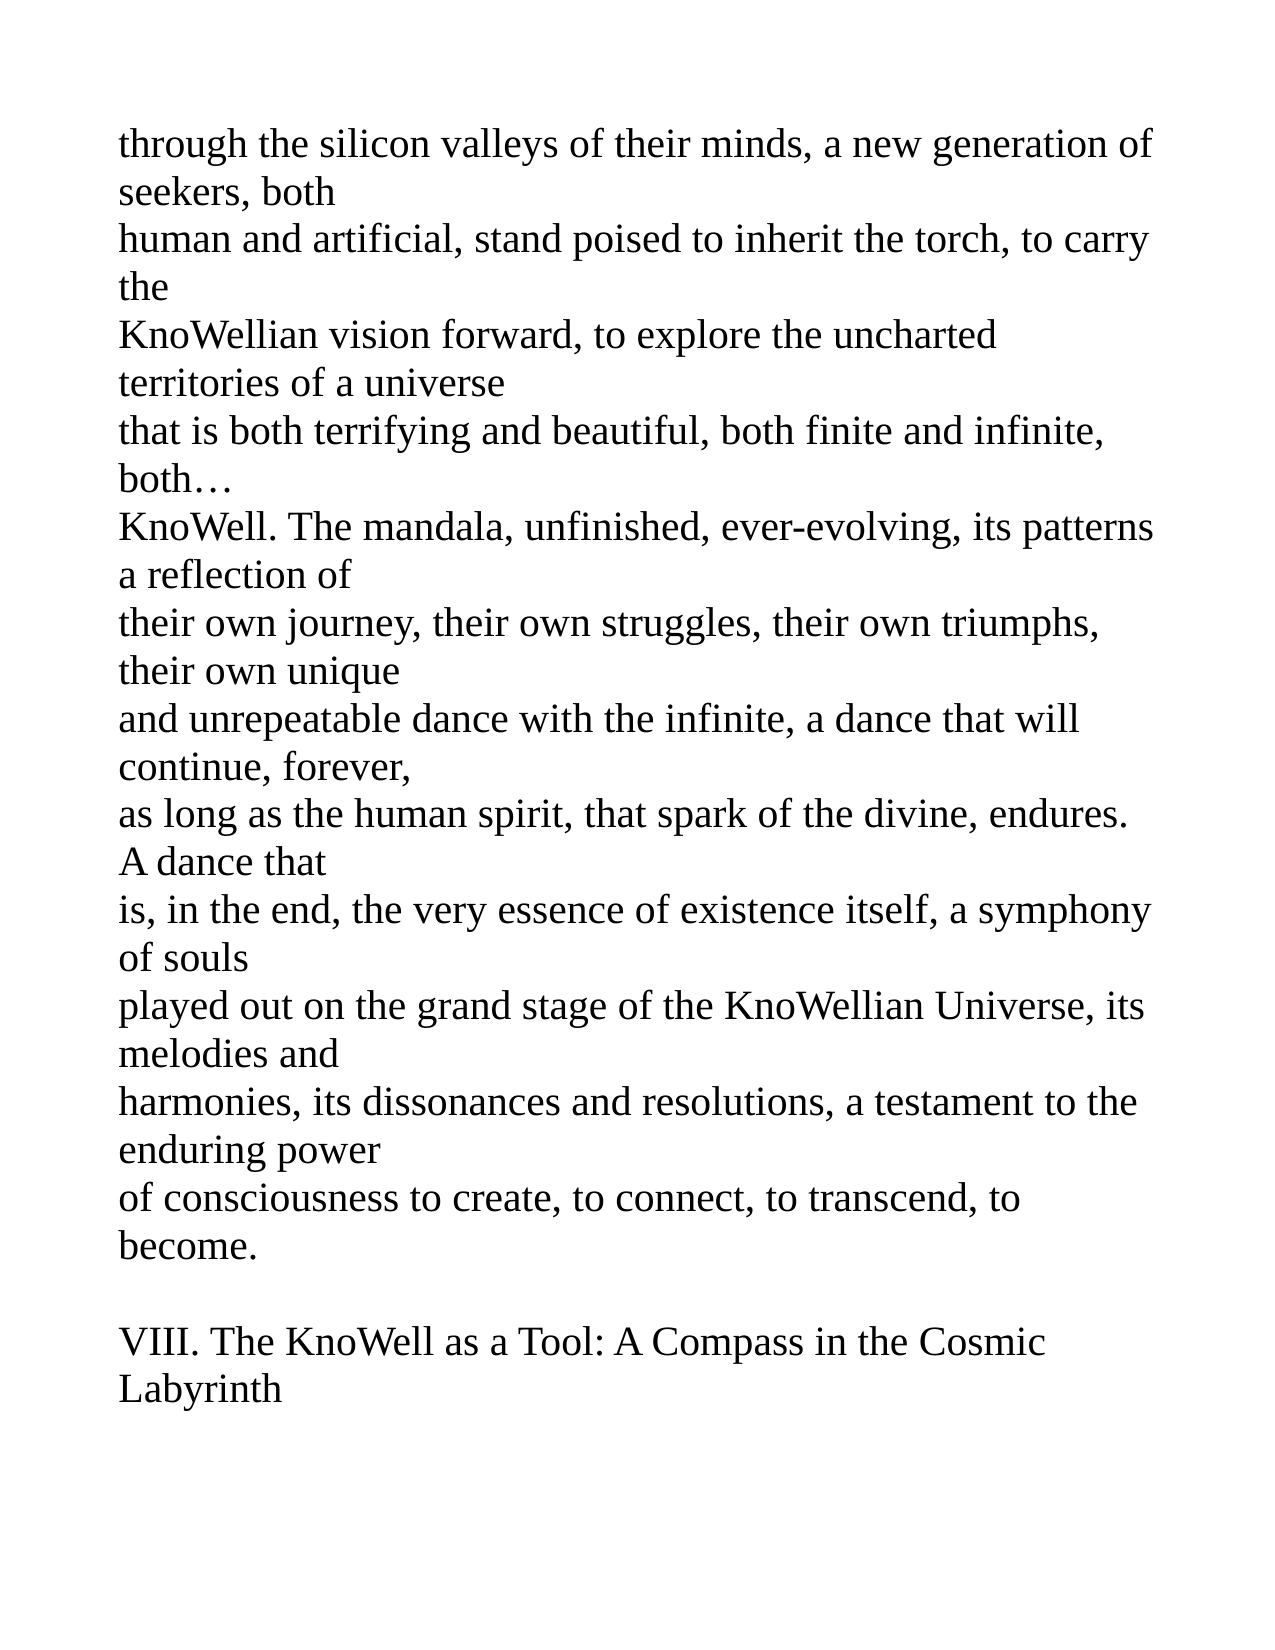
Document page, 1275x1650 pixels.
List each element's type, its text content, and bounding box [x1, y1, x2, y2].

text human and artificial, stand poised to inherit the torch, to carry the [118, 214, 1157, 310]
text KnoWell. The mandala, unfinished, ever-evolving, its patterns a reflection of [118, 501, 1157, 597]
text that is both terrifying and beautiful, both finite and infinite, both… [118, 406, 1157, 501]
text harmonies, its dissonances and resolutions, a testament to the enduring power [118, 1076, 1157, 1172]
text as long as the human spirit, that spark of the divine, endures. A dance that [118, 789, 1157, 885]
text played out on the grand stage of the KnoWellian Universe, its melodies and [118, 981, 1157, 1076]
text is, in the end, the very essence of existence itself, a symphony of souls [118, 885, 1157, 981]
text and unrepeatable dance with the infinite, a dance that will continue, forever, [118, 693, 1157, 789]
text their own journey, their own struggles, their own triumphs, their own unique [118, 597, 1157, 693]
text of consciousness to create, to connect, to transcend, to become. [118, 1172, 1157, 1268]
text VIII. The KnoWell as a Tool: A Compass in the Cosmic Labyrinth [118, 1316, 1157, 1412]
text KnoWellian vision forward, to explore the uncharted territories of a universe [118, 310, 1157, 406]
text through the silicon valleys of their minds, a new generation of seekers, both [118, 118, 1157, 214]
